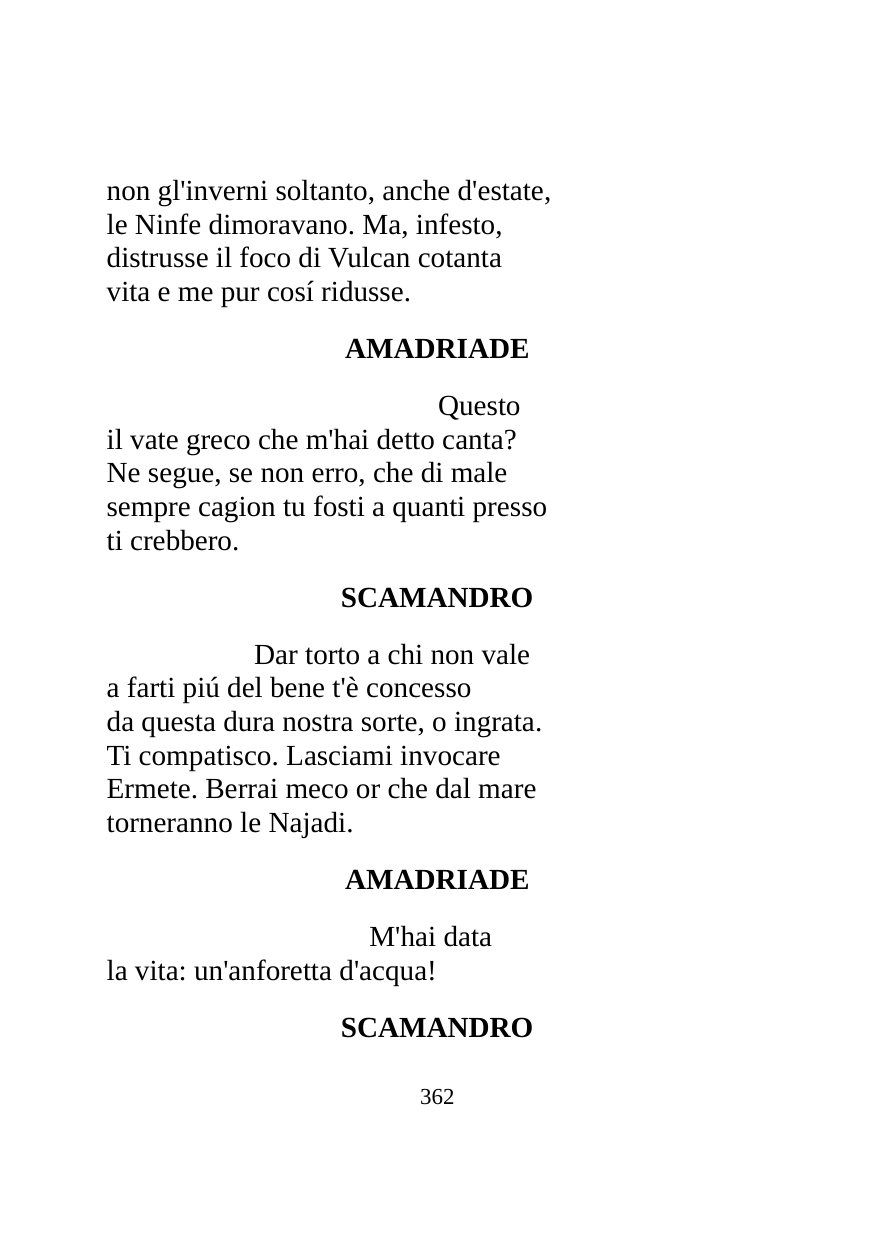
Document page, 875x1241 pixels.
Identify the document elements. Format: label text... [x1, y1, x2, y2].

text Ti compatisco. Lasciami invocare [106, 738, 768, 771]
text Dar torto a chi non vale [180, 637, 768, 671]
text ti crebbero. [106, 523, 768, 556]
subtitle AMADRIADE [106, 331, 768, 365]
text Questo [364, 388, 768, 422]
text a farti piú del bene t'è concesso [106, 671, 768, 704]
text le Ninfe dimoravano. Ma, infesto, [106, 207, 768, 241]
text Ermete. Berrai meco or che dal mare [106, 771, 768, 805]
text la vita: un'anforetta d'acqua! [106, 953, 768, 986]
text il vate greco che m'hai detto canta? [106, 422, 768, 456]
subtitle AMADRIADE [106, 862, 768, 895]
text M'hai data [295, 919, 768, 953]
text vita e me pur cosí ridusse. [106, 274, 768, 308]
text Ne segue, se non erro, che di male [106, 456, 768, 489]
subtitle SCAMANDRO [106, 580, 768, 613]
text torneranno le Najadi. [106, 805, 768, 838]
text non gl'inverni soltanto, anche d'estate, [106, 173, 768, 207]
text sempre cagion tu fosti a quanti presso [106, 489, 768, 523]
subtitle SCAMANDRO [106, 1010, 768, 1043]
text da questa dura nostra sorte, o ingrata. [106, 704, 768, 738]
text distrusse il foco di Vulcan cotanta [106, 241, 768, 274]
